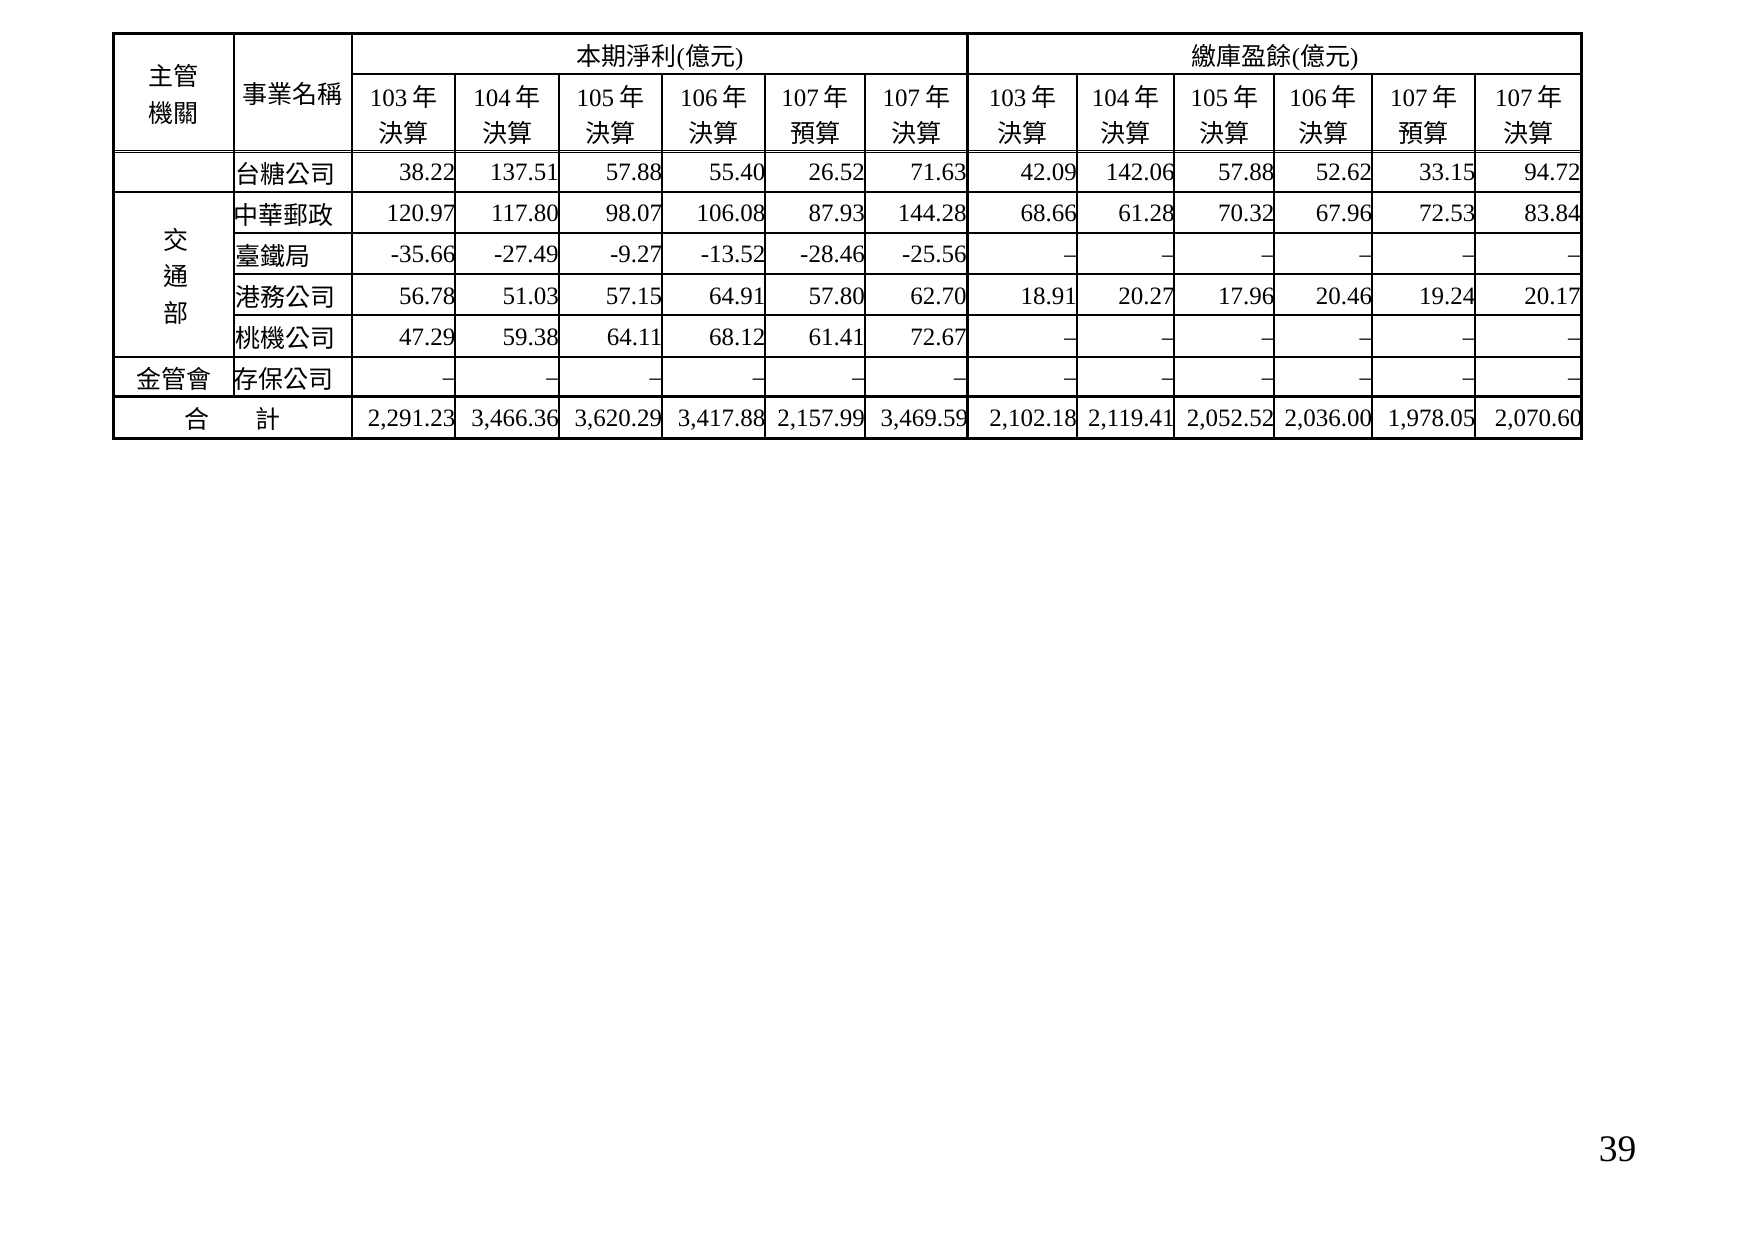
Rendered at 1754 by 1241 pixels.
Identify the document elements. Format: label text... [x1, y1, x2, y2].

table_cell – [1175, 234, 1273, 273]
table_cell 17.96 [1175, 275, 1273, 314]
table_cell 104年 決算 [456, 75, 558, 150]
table_cell 87.93 [766, 193, 864, 232]
table_cell – [969, 316, 1076, 356]
table_cell 106年 決算 [663, 75, 764, 150]
table_cell -35.66 [353, 234, 454, 273]
table_cell 合 計 [115, 398, 351, 437]
table_cell -9.27 [560, 234, 661, 273]
table_cell – [456, 358, 558, 395]
table_cell – [1078, 234, 1173, 273]
table_cell 金管會 [115, 358, 233, 395]
table_cell 137.51 [456, 153, 558, 191]
table_cell 61.28 [1078, 193, 1173, 232]
table_cell 106年 決算 [1275, 75, 1371, 150]
table_cell 61.41 [766, 316, 864, 356]
table_cell 20.46 [1275, 275, 1371, 314]
table_cell 120.97 [353, 193, 454, 232]
table_cell – [1275, 316, 1371, 356]
table_cell 3,466.36 [456, 398, 558, 437]
table_cell 83.84 [1476, 193, 1580, 232]
table_cell -27.49 [456, 234, 558, 273]
table_cell – [866, 358, 966, 395]
table_cell 桃機公司 [235, 316, 351, 356]
table_cell 68.66 [969, 193, 1076, 232]
table_cell 107年 預算 [1373, 75, 1474, 150]
table_cell 2,070.60 [1476, 398, 1580, 437]
table_cell 2,291.23 [353, 398, 454, 437]
table_cell 142.06 [1078, 153, 1173, 191]
table_cell – [1175, 358, 1273, 395]
table_cell – [1373, 358, 1474, 395]
table_cell 港務公司 [235, 275, 351, 314]
table_cell 1,978.05 [1373, 398, 1474, 437]
table_cell – [1275, 358, 1371, 395]
table_cell 70.32 [1175, 193, 1273, 232]
table_cell -25.56 [866, 234, 966, 273]
table_cell – [1476, 316, 1580, 356]
table_cell 105年 決算 [1175, 75, 1273, 150]
table_cell 71.63 [866, 153, 966, 191]
table_cell – [663, 358, 764, 395]
table_cell 38.22 [353, 153, 454, 191]
table_cell 67.96 [1275, 193, 1371, 232]
table_cell 19.24 [1373, 275, 1474, 314]
table_cell 72.67 [866, 316, 966, 356]
table_cell 3,417.88 [663, 398, 764, 437]
table_cell 2,036.00 [1275, 398, 1371, 437]
table_header 事業名稱 [235, 35, 351, 150]
table_cell 33.15 [1373, 153, 1474, 191]
table_cell – [1373, 316, 1474, 356]
table_cell 107年 決算 [1476, 75, 1580, 150]
table_cell 20.27 [1078, 275, 1173, 314]
table_cell 103年 決算 [969, 75, 1076, 150]
table_cell 144.28 [866, 193, 966, 232]
table_cell 104年 決算 [1078, 75, 1173, 150]
table_cell 57.15 [560, 275, 661, 314]
table_cell 72.53 [1373, 193, 1474, 232]
table_header 繳庫盈餘(億元) [969, 35, 1580, 73]
table_cell 2,052.52 [1175, 398, 1273, 437]
table_cell 臺鐵局 [235, 234, 351, 273]
table_cell – [1175, 316, 1273, 356]
table_cell – [766, 358, 864, 395]
table_header 主管 機關 [115, 35, 233, 150]
table_cell – [1476, 234, 1580, 273]
table_cell 103年 決算 [353, 75, 454, 150]
table_cell 2,119.41 [1078, 398, 1173, 437]
table_cell [115, 153, 233, 191]
table_cell – [353, 358, 454, 395]
table_cell 51.03 [456, 275, 558, 314]
table_cell 交 通 部 [115, 193, 233, 356]
table_cell 57.80 [766, 275, 864, 314]
table_cell 2,157.99 [766, 398, 864, 437]
table_cell -13.52 [663, 234, 764, 273]
table_cell 105年 決算 [560, 75, 661, 150]
table_cell 56.78 [353, 275, 454, 314]
table_cell 117.80 [456, 193, 558, 232]
table_cell 68.12 [663, 316, 764, 356]
table_cell 18.91 [969, 275, 1076, 314]
table_cell 107年 決算 [866, 75, 966, 150]
table_cell – [1476, 358, 1580, 395]
table_cell – [1373, 234, 1474, 273]
table_cell 59.38 [456, 316, 558, 356]
table_cell 3,469.59 [866, 398, 966, 437]
table_cell 64.11 [560, 316, 661, 356]
table_cell – [560, 358, 661, 395]
table_cell – [1275, 234, 1371, 273]
table_cell 20.17 [1476, 275, 1580, 314]
table_cell 3,620.29 [560, 398, 661, 437]
table_cell 52.62 [1275, 153, 1371, 191]
table_cell 98.07 [560, 193, 661, 232]
table_cell 64.91 [663, 275, 764, 314]
table_cell 2,102.18 [969, 398, 1076, 437]
table_cell – [969, 358, 1076, 395]
table_cell 26.52 [766, 153, 864, 191]
table_cell – [1078, 316, 1173, 356]
table_cell 62.70 [866, 275, 966, 314]
table_cell 存保公司 [235, 358, 351, 395]
table_cell 106.08 [663, 193, 764, 232]
table_cell 57.88 [1175, 153, 1273, 191]
table_cell 57.88 [560, 153, 661, 191]
table_cell 47.29 [353, 316, 454, 356]
table_cell – [1078, 358, 1173, 395]
table_cell 中華郵政 [235, 193, 351, 232]
table_cell 107年 預算 [766, 75, 864, 150]
table_cell -28.46 [766, 234, 864, 273]
table_cell 55.40 [663, 153, 764, 191]
table_header 本期淨利(億元) [353, 35, 966, 73]
table_cell 42.09 [969, 153, 1076, 191]
table_cell 94.72 [1476, 153, 1580, 191]
table_cell 台糖公司 [235, 153, 351, 191]
table_cell – [969, 234, 1076, 273]
